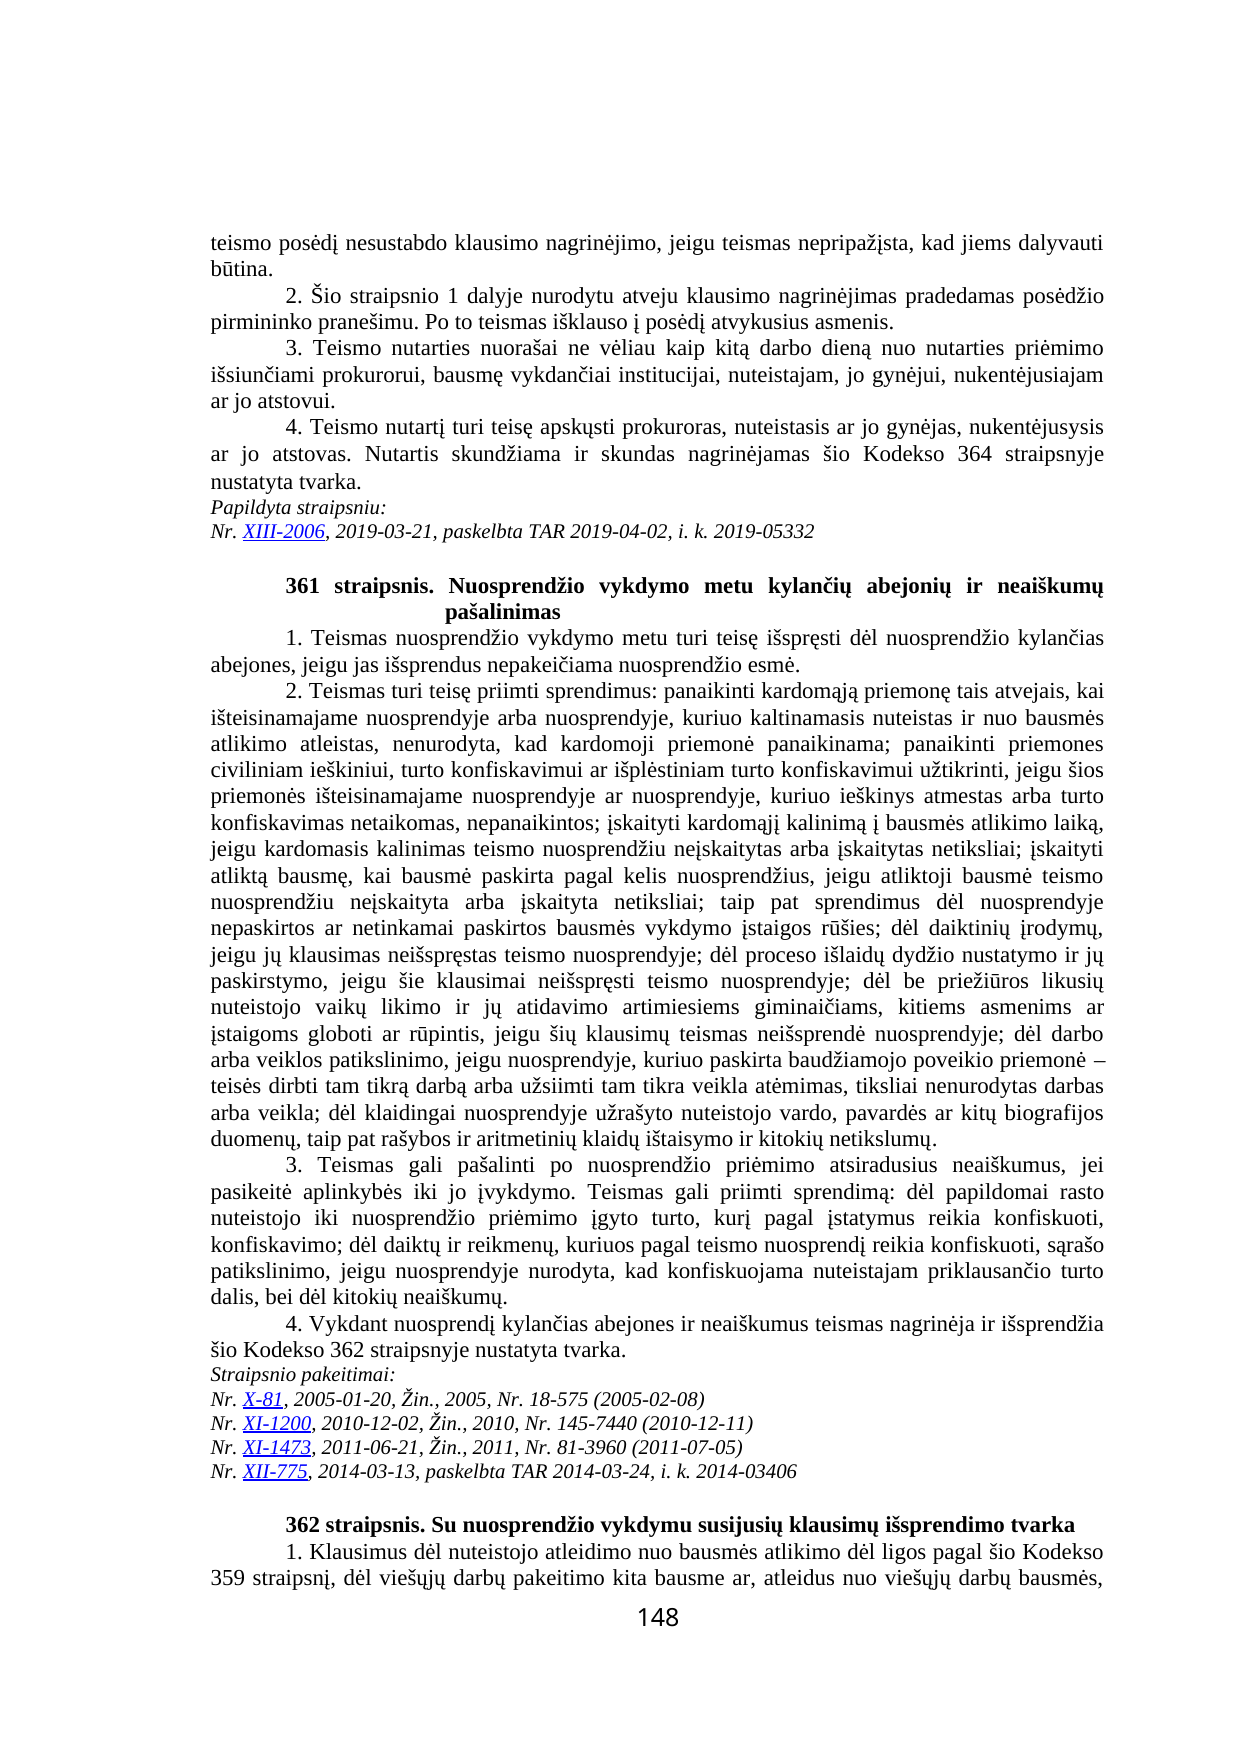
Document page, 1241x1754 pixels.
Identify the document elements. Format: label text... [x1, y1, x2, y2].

text Nr. XII-775, 2014-03-13, paskelbta TAR 2014-03-24, i. k. 2014-03406 [210, 1459, 1105, 1483]
text 3. Teismas gali pašalinti po nuosprendžio priėmimo atsiradusius neaiškumus, jei pasikeitė aplinkybės iki jo įvykdymo. Teismas gali priimti sprendimą: dėl papildomai rasto nuteistojo iki nuosprendžio priėmimo įgyto turto, kurį pagal įstatymus reikia konfiskuoti, konfiskavimo; dėl daiktų ir reikmenų, kuriuos pagal teismo nuosprendį reikia konfiskuoti, sąrašo patikslinimo, jeigu nuosprendyje nurodyta, kad konfiskuojama nuteistajam priklausančio turto dalis, bei dėl kitokių neaiškumų. [210, 1152, 1105, 1310]
text Nr. XIII-2006, 2019-03-21, paskelbta TAR 2019-04-02, i. k. 2019-05332 [210, 519, 1105, 543]
text 362 straipsnis. Su nuosprendžio vykdymu susijusių klausimų išsprendimo tvarka [285, 1511, 1105, 1538]
text 361 straipsnis. Nuosprendžio vykdymo metu kylančių abejonių ir neaiškumų pašalinimas [285, 572, 1105, 624]
text Nr. X-81, 2005-01-20, Žin., 2005, Nr. 18-575 (2005-02-08) [210, 1386, 1105, 1411]
text Papildyta straipsniu: [210, 495, 1105, 519]
text 1. Klausimus dėl nuteistojo atleidimo nuo bausmės atlikimo dėl ligos pagal šio Kodekso 359 straipsnį, dėl viešųjų darbų pakeitimo kita bausme ar, atleidus nuo viešųjų darbų bausmės, [210, 1538, 1105, 1591]
text 4. Teismo nutartį turi teisę apskųsti prokuroras, nuteistasis ar jo gynėjas, nukentėjusysis ar jo atstovas. Nutartis skundžiama ir skundas nagrinėjamas šio Kodekso 364 straipsnyje nustatyta tvarka. [210, 413, 1105, 495]
text Nr. XI-1200, 2010-12-02, Žin., 2010, Nr. 145-7440 (2010-12-11) [210, 1411, 1105, 1434]
text 3. Teismo nutarties nuorašai ne vėliau kaip kitą darbo dieną nuo nutarties priėmimo išsiunčiami prokurorui, bausmę vykdančiai institucijai, nuteistajam, jo gynėjui, nukentėjusiajam ar jo atstovui. [210, 334, 1105, 413]
text 4. Vykdant nuosprendį kylančias abejones ir neaiškumus teismas nagrinėja ir išsprendžia šio Kodekso 362 straipsnyje nustatyta tvarka. [210, 1310, 1105, 1362]
text Nr. XI-1473, 2011-06-21, Žin., 2011, Nr. 81-3960 (2011-07-05) [210, 1434, 1105, 1459]
text 2. Šio straipsnio 1 dalyje nurodytu atveju klausimo nagrinėjimas pradedamas posėdžio pirmininko pranešimu. Po to teismas išklauso į posėdį atvykusius asmenis. [210, 282, 1105, 334]
text Straipsnio pakeitimai: [210, 1362, 1105, 1386]
text 2. Teismas turi teisę priimti sprendimus: panaikinti kardomąją priemonę tais atvejais, kai išteisinamajame nuosprendyje arba nuosprendyje, kuriuo kaltinamasis nuteistas ir nuo bausmės atlikimo atleistas, nenurodyta, kad kardomoji priemonė panaikinama; panaikinti priemones civiliniam ieškiniui, turto konfiskavimui ar išplėstiniam turto konfiskavimui užtikrinti, jeigu šios priemonės išteisinamajame nuosprendyje ar nuosprendyje, kuriuo ieškinys atmestas arba turto konfiskavimas netaikomas, nepanaikintos; įskaityti kardomąjį kalinimą į bausmės atlikimo laiką, jeigu kardomasis kalinimas teismo nuosprendžiu neįskaitytas arba įskaitytas netiksliai; įskaityti atliktą bausmę, kai bausmė paskirta pagal kelis nuosprendžius, jeigu atliktoji bausmė teismo nuosprendžiu neįskaityta arba įskaityta netiksliai; taip pat sprendimus dėl nuosprendyje nepaskirtos ar netinkamai paskirtos bausmės vykdymo įstaigos rūšies; dėl daiktinių įrodymų, jeigu jų klausimas neišspręstas teismo nuosprendyje; dėl proceso išlaidų dydžio nustatymo ir jų paskirstymo, jeigu šie klausimai neišspręsti teismo nuosprendyje; dėl be priežiūros likusių nuteistojo vaikų likimo ir jų atidavimo artimiesiems giminaičiams, kitiems asmenims ar įstaigoms globoti ar rūpintis, jeigu šių klausimų teismas neišsprendė nuosprendyje; dėl darbo arba veiklos patikslinimo, jeigu nuosprendyje, kuriuo paskirta baudžiamojo poveikio priemonė – teisės dirbti tam tikrą darbą arba užsiimti tam tikra veikla atėmimas, tiksliai nenurodytas darbas arba veikla; dėl klaidingai nuosprendyje užrašyto nuteistojo vardo, pavardės ar kitų biografijos duomenų, taip pat rašybos ir aritmetinių klaidų ištaisymo ir kitokių netikslumų. [210, 677, 1105, 1152]
text teismo posėdį nesustabdo klausimo nagrinėjimo, jeigu teismas nepripažįsta, kad jiems dalyvauti būtina. [210, 229, 1105, 282]
text 1. Teismas nuosprendžio vykdymo metu turi teisę išspręsti dėl nuosprendžio kylančias abejones, jeigu jas išsprendus nepakeičiama nuosprendžio esmė. [210, 624, 1105, 677]
